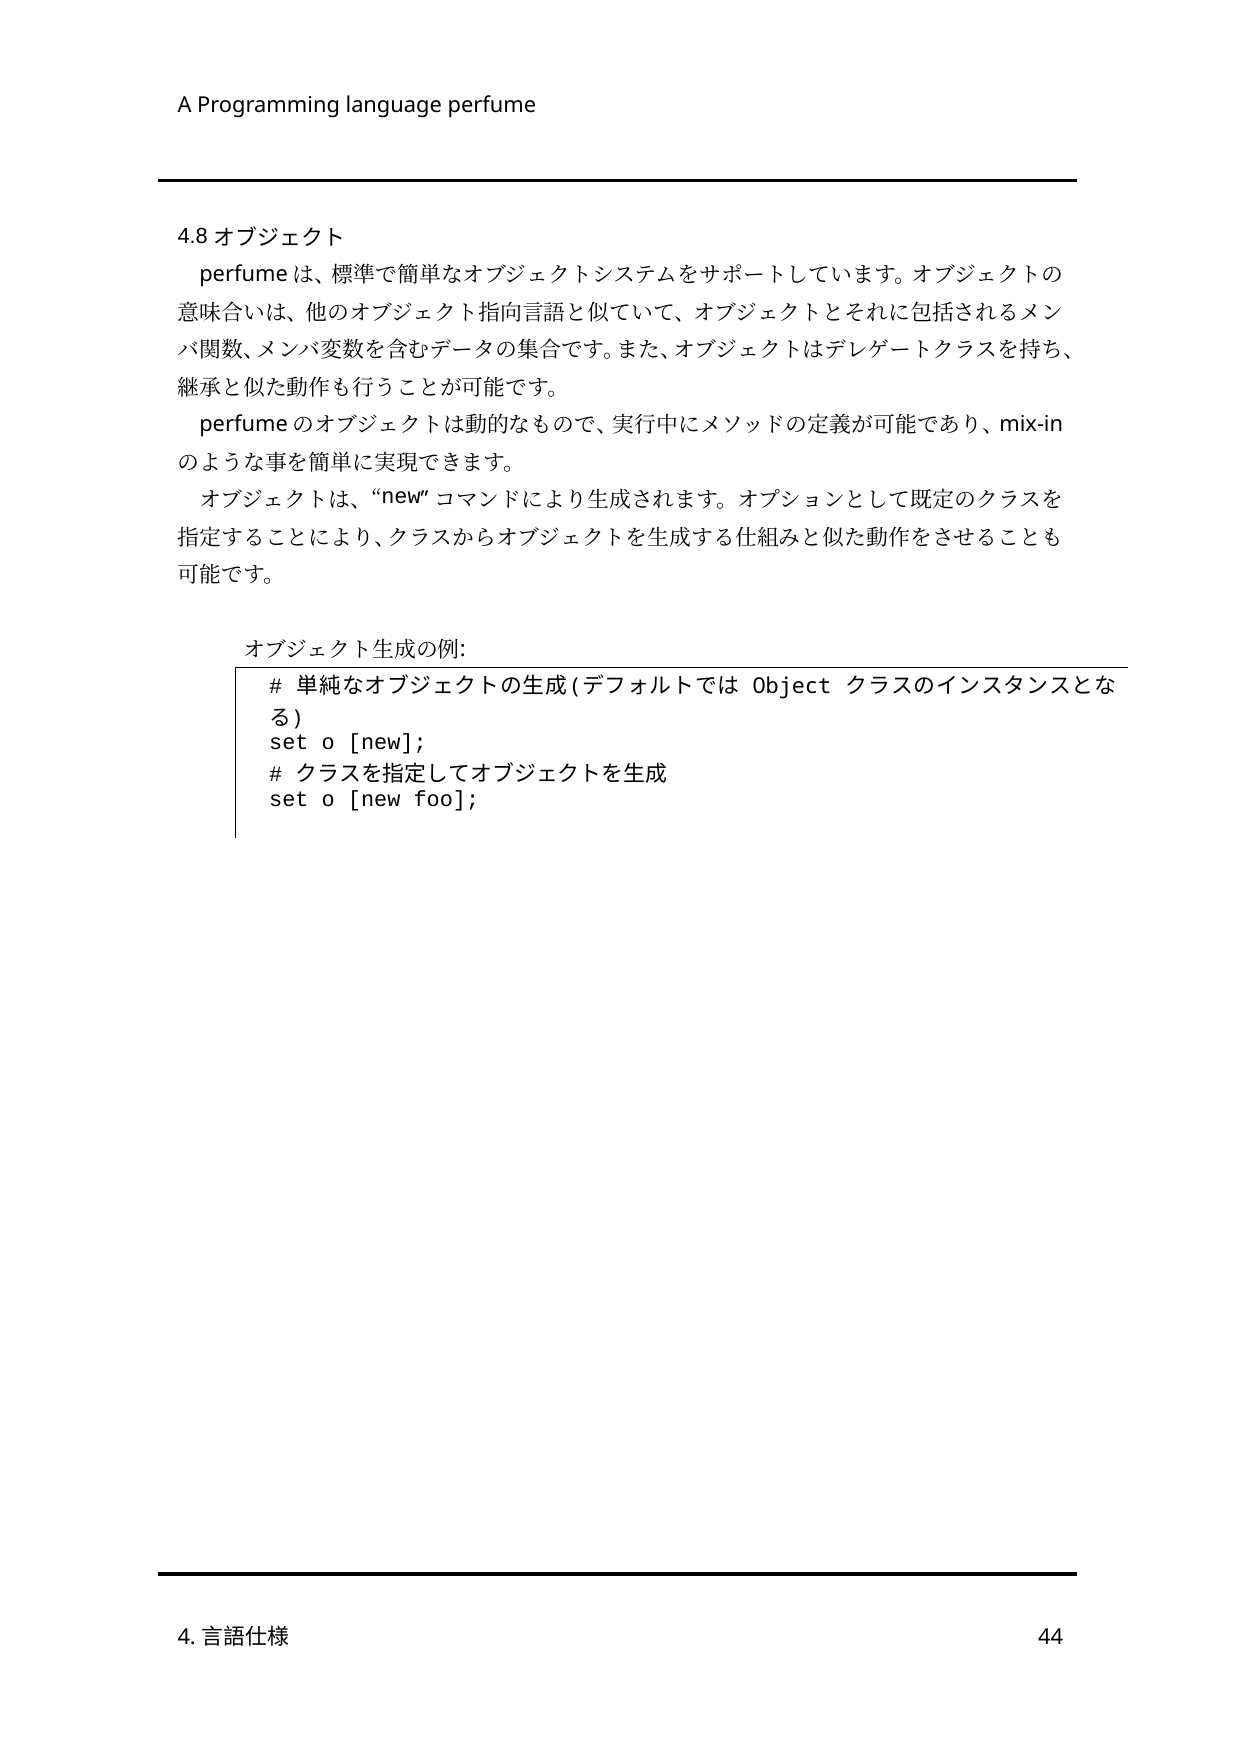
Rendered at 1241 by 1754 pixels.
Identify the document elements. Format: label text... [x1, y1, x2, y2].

text オブジェクト生成の例: [243, 629, 1063, 667]
text オブジェクトは、“new” コマンドにより生成されます。オプションとして既定のクラスを指定することにより、クラスからオブジェクトを生成する仕組みと似た動作をさせることも可能です。 [177, 479, 1063, 592]
text perfumeのオブジェクトは動的なもので、実行中にメソッドの定義が可能であり、mix-inのような事を簡単に実現できます。 [177, 404, 1063, 479]
text perfumeは、標準で簡単なオブジェクトシステムをサポートしています。オブジェクトの意味合いは、他のオブジェクト指向言語と似ていて、オブジェクトとそれに包括されるメンバ関数、メンバ変数を含むデータの集合です。また、オブジェクトはデレゲートクラスを持ち、継承と似た動作も行うことが可能です。 [177, 254, 1063, 404]
table_header # 単純なオブジェクトの生成(デフォルトでは Object クラスのインスタンスとなる) set o [new]; # クラスを指定してオブジェクトを生成 set o [new foo]; [236, 668, 1128, 838]
subtitle 4.8 オブジェクト [177, 217, 1063, 254]
